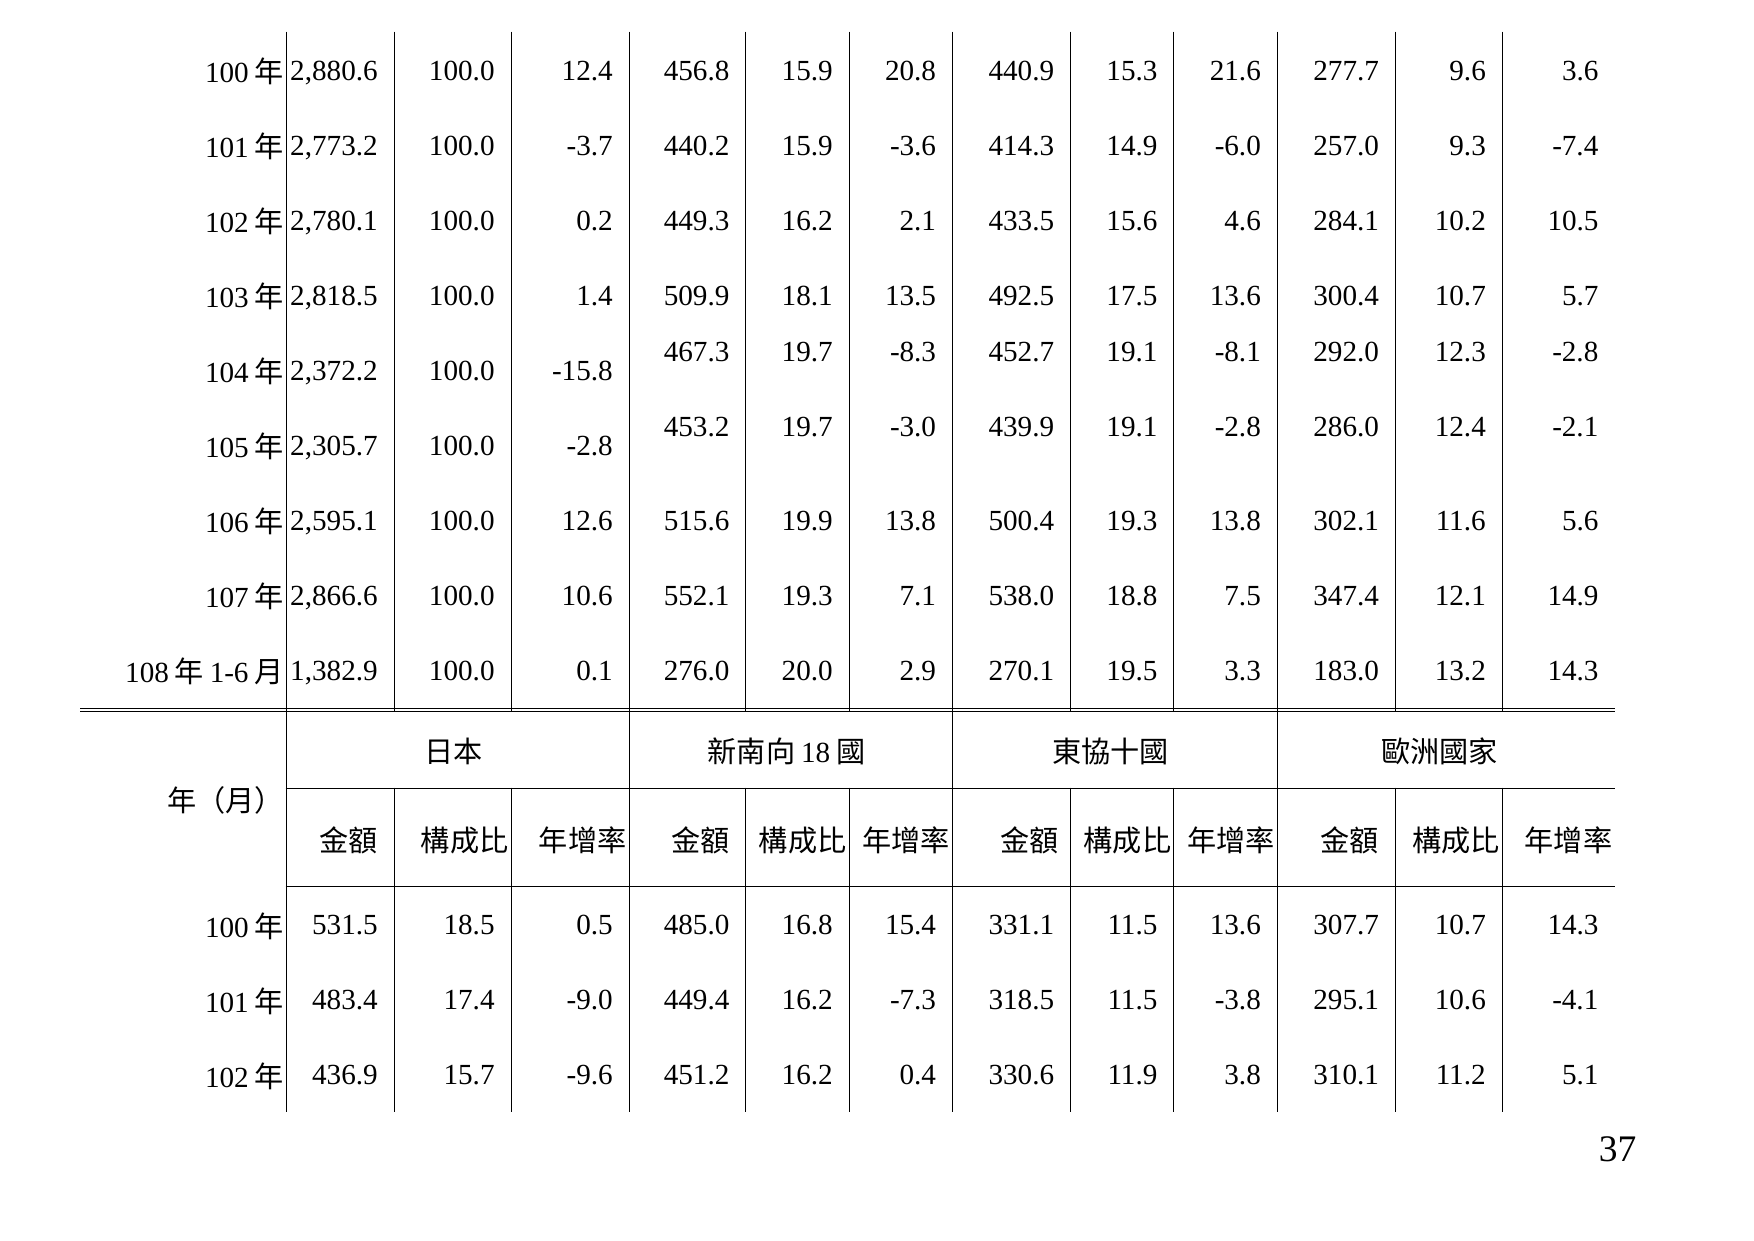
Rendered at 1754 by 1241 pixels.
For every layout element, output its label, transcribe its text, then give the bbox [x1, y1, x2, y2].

table_cell 100年 [80, 886, 286, 962]
table_cell 439.9 [953, 408, 1070, 483]
table_cell 0.1 [512, 633, 629, 708]
table_cell 101年 [80, 962, 286, 1037]
table_cell 20.0 [746, 633, 849, 708]
table_cell 104年 [80, 333, 286, 408]
table_cell 451.2 [630, 1037, 745, 1112]
table_cell 日本 [287, 712, 629, 787]
table_cell 2,305.7 [287, 408, 394, 483]
table_cell -3.7 [512, 108, 629, 183]
table_cell 13.6 [1174, 887, 1277, 962]
table_cell 331.1 [953, 887, 1070, 962]
table_cell 7.5 [1174, 558, 1277, 633]
table_cell 449.3 [630, 183, 745, 258]
table_cell 3.3 [1174, 633, 1277, 708]
table_cell 100.0 [395, 258, 511, 333]
table_cell 100.0 [395, 32, 511, 108]
table_cell 5.6 [1503, 483, 1615, 558]
table_cell 13.2 [1396, 633, 1502, 708]
table_cell 284.1 [1278, 183, 1395, 258]
table_cell 18.8 [1071, 558, 1173, 633]
table_cell 100年 [80, 32, 286, 108]
table_cell 107年 [80, 558, 286, 633]
table_cell 2,866.6 [287, 558, 394, 633]
table_cell 318.5 [953, 962, 1070, 1037]
table_cell 183.0 [1278, 633, 1395, 708]
table_cell 18.5 [395, 887, 511, 962]
table_cell 414.3 [953, 108, 1070, 183]
table_cell 15.7 [395, 1037, 511, 1112]
table_cell 構成比 [395, 789, 511, 886]
table_cell 19.3 [1071, 483, 1173, 558]
table_cell 453.2 [630, 408, 745, 483]
table_cell 14.9 [1071, 108, 1173, 183]
table_cell -3.6 [850, 108, 952, 183]
table_cell 21.6 [1174, 32, 1277, 108]
table_cell 15.9 [746, 108, 849, 183]
table_cell 277.7 [1278, 32, 1395, 108]
table_cell 構成比 [1071, 789, 1173, 886]
table_cell 9.3 [1396, 108, 1502, 183]
table_cell -2.8 [1503, 333, 1615, 408]
table_cell 17.5 [1071, 258, 1173, 333]
table_cell 15.9 [746, 32, 849, 108]
table_cell 19.1 [1071, 408, 1173, 483]
table_cell 2,773.2 [287, 108, 394, 183]
table_cell 13.8 [1174, 483, 1277, 558]
table_cell 106年 [80, 483, 286, 558]
table_cell 年增率 [1503, 789, 1615, 886]
table_cell 108年1-6月 [80, 633, 286, 708]
table_cell 年增率 [1174, 789, 1277, 886]
table_cell 440.2 [630, 108, 745, 183]
table_cell 17.4 [395, 962, 511, 1037]
table_cell 新南向18國 [630, 712, 952, 787]
table_cell 11.9 [1071, 1037, 1173, 1112]
table_cell 11.6 [1396, 483, 1502, 558]
table_cell -3.8 [1174, 962, 1277, 1037]
table_cell 452.7 [953, 333, 1070, 408]
table_cell -8.3 [850, 333, 952, 408]
table_cell 14.9 [1503, 558, 1615, 633]
table_cell 15.6 [1071, 183, 1173, 258]
table_cell 286.0 [1278, 408, 1395, 483]
table_cell 100.0 [395, 183, 511, 258]
table_cell 15.4 [850, 887, 952, 962]
table_cell 103年 [80, 258, 286, 333]
table_cell -6.0 [1174, 108, 1277, 183]
table_cell 5.7 [1503, 258, 1615, 333]
table_cell 2,880.6 [287, 32, 394, 108]
table_cell 276.0 [630, 633, 745, 708]
table_cell 3.8 [1174, 1037, 1277, 1112]
table_cell 100.0 [395, 108, 511, 183]
table_cell 302.1 [1278, 483, 1395, 558]
table_cell 100.0 [395, 483, 511, 558]
table_cell 金額 [953, 789, 1070, 886]
table_cell 金額 [630, 789, 745, 886]
table_cell 東協十國 [953, 712, 1277, 787]
table_cell 492.5 [953, 258, 1070, 333]
table_cell -4.1 [1503, 962, 1615, 1037]
table_cell 500.4 [953, 483, 1070, 558]
table_cell 14.3 [1503, 887, 1615, 962]
table_cell 10.7 [1396, 258, 1502, 333]
table_cell 531.5 [287, 887, 394, 962]
table_cell 構成比 [1396, 789, 1502, 886]
table_cell -9.0 [512, 962, 629, 1037]
table_cell 310.1 [1278, 1037, 1395, 1112]
table_cell 10.6 [512, 558, 629, 633]
table_cell -2.8 [512, 408, 629, 483]
table_cell 19.7 [746, 408, 849, 483]
table_cell 509.9 [630, 258, 745, 333]
table_cell 12.6 [512, 483, 629, 558]
table_cell -3.0 [850, 408, 952, 483]
table_cell 101年 [80, 108, 286, 183]
table_cell 19.9 [746, 483, 849, 558]
table_cell 467.3 [630, 333, 745, 408]
table_cell 12.4 [1396, 408, 1502, 483]
table_cell 4.6 [1174, 183, 1277, 258]
table_cell 年增率 [850, 789, 952, 886]
table_cell 449.4 [630, 962, 745, 1037]
table_cell 0.2 [512, 183, 629, 258]
table_cell 歐洲國家 [1278, 712, 1615, 787]
table_cell 2,818.5 [287, 258, 394, 333]
table_cell 10.7 [1396, 887, 1502, 962]
table_cell 12.4 [512, 32, 629, 108]
table_cell 440.9 [953, 32, 1070, 108]
table_cell 485.0 [630, 887, 745, 962]
table_cell 16.8 [746, 887, 849, 962]
table_cell 12.1 [1396, 558, 1502, 633]
table_cell 102年 [80, 1037, 286, 1112]
table_cell 538.0 [953, 558, 1070, 633]
table_cell 5.1 [1503, 1037, 1615, 1112]
table_cell 9.6 [1396, 32, 1502, 108]
table_cell 年（月） [80, 712, 286, 886]
table_cell 19.1 [1071, 333, 1173, 408]
table_cell 19.7 [746, 333, 849, 408]
table_cell 11.5 [1071, 887, 1173, 962]
table_cell 295.1 [1278, 962, 1395, 1037]
table_cell 307.7 [1278, 887, 1395, 962]
table_cell 18.1 [746, 258, 849, 333]
table_cell 100.0 [395, 633, 511, 708]
table_cell 10.2 [1396, 183, 1502, 258]
table_cell 347.4 [1278, 558, 1395, 633]
table_cell 0.4 [850, 1037, 952, 1112]
table_cell 2.1 [850, 183, 952, 258]
table_cell 20.8 [850, 32, 952, 108]
table_cell 10.5 [1503, 183, 1615, 258]
table_cell 19.5 [1071, 633, 1173, 708]
table_cell -7.4 [1503, 108, 1615, 183]
table_cell 2,372.2 [287, 333, 394, 408]
table_cell 構成比 [746, 789, 849, 886]
table_cell 3.6 [1503, 32, 1615, 108]
table_cell 552.1 [630, 558, 745, 633]
table_cell 515.6 [630, 483, 745, 558]
table_cell -8.1 [1174, 333, 1277, 408]
table_cell 16.2 [746, 183, 849, 258]
table_cell 7.1 [850, 558, 952, 633]
table_cell 270.1 [953, 633, 1070, 708]
table_cell 100.0 [395, 333, 511, 408]
table_cell -2.8 [1174, 408, 1277, 483]
table_cell 2.9 [850, 633, 952, 708]
table_cell 金額 [1278, 789, 1395, 886]
table_cell 483.4 [287, 962, 394, 1037]
table_cell 2,780.1 [287, 183, 394, 258]
table_cell -9.6 [512, 1037, 629, 1112]
table_cell 15.3 [1071, 32, 1173, 108]
table_cell 金額 [287, 789, 394, 886]
table_cell 11.5 [1071, 962, 1173, 1037]
table_cell 年增率 [512, 789, 629, 886]
table_cell 456.8 [630, 32, 745, 108]
table_cell 0.5 [512, 887, 629, 962]
table_cell -15.8 [512, 333, 629, 408]
table_cell 16.2 [746, 962, 849, 1037]
table_cell 105年 [80, 408, 286, 483]
table_cell 19.3 [746, 558, 849, 633]
table_cell 12.3 [1396, 333, 1502, 408]
table_cell 1,382.9 [287, 633, 394, 708]
table_cell 11.2 [1396, 1037, 1502, 1112]
table_cell 300.4 [1278, 258, 1395, 333]
table_cell 13.6 [1174, 258, 1277, 333]
table_cell -2.1 [1503, 408, 1615, 483]
table_cell 10.6 [1396, 962, 1502, 1037]
table_cell 330.6 [953, 1037, 1070, 1112]
table_cell 257.0 [1278, 108, 1395, 183]
table_cell 2,595.1 [287, 483, 394, 558]
table_cell 13.5 [850, 258, 952, 333]
table_cell 13.8 [850, 483, 952, 558]
table_cell 100.0 [395, 408, 511, 483]
table_cell 1.4 [512, 258, 629, 333]
table_cell 292.0 [1278, 333, 1395, 408]
table_cell -7.3 [850, 962, 952, 1037]
table_cell 433.5 [953, 183, 1070, 258]
table_cell 100.0 [395, 558, 511, 633]
table_cell 436.9 [287, 1037, 394, 1112]
table_cell 16.2 [746, 1037, 849, 1112]
table_cell 14.3 [1503, 633, 1615, 708]
table_cell 102年 [80, 183, 286, 258]
